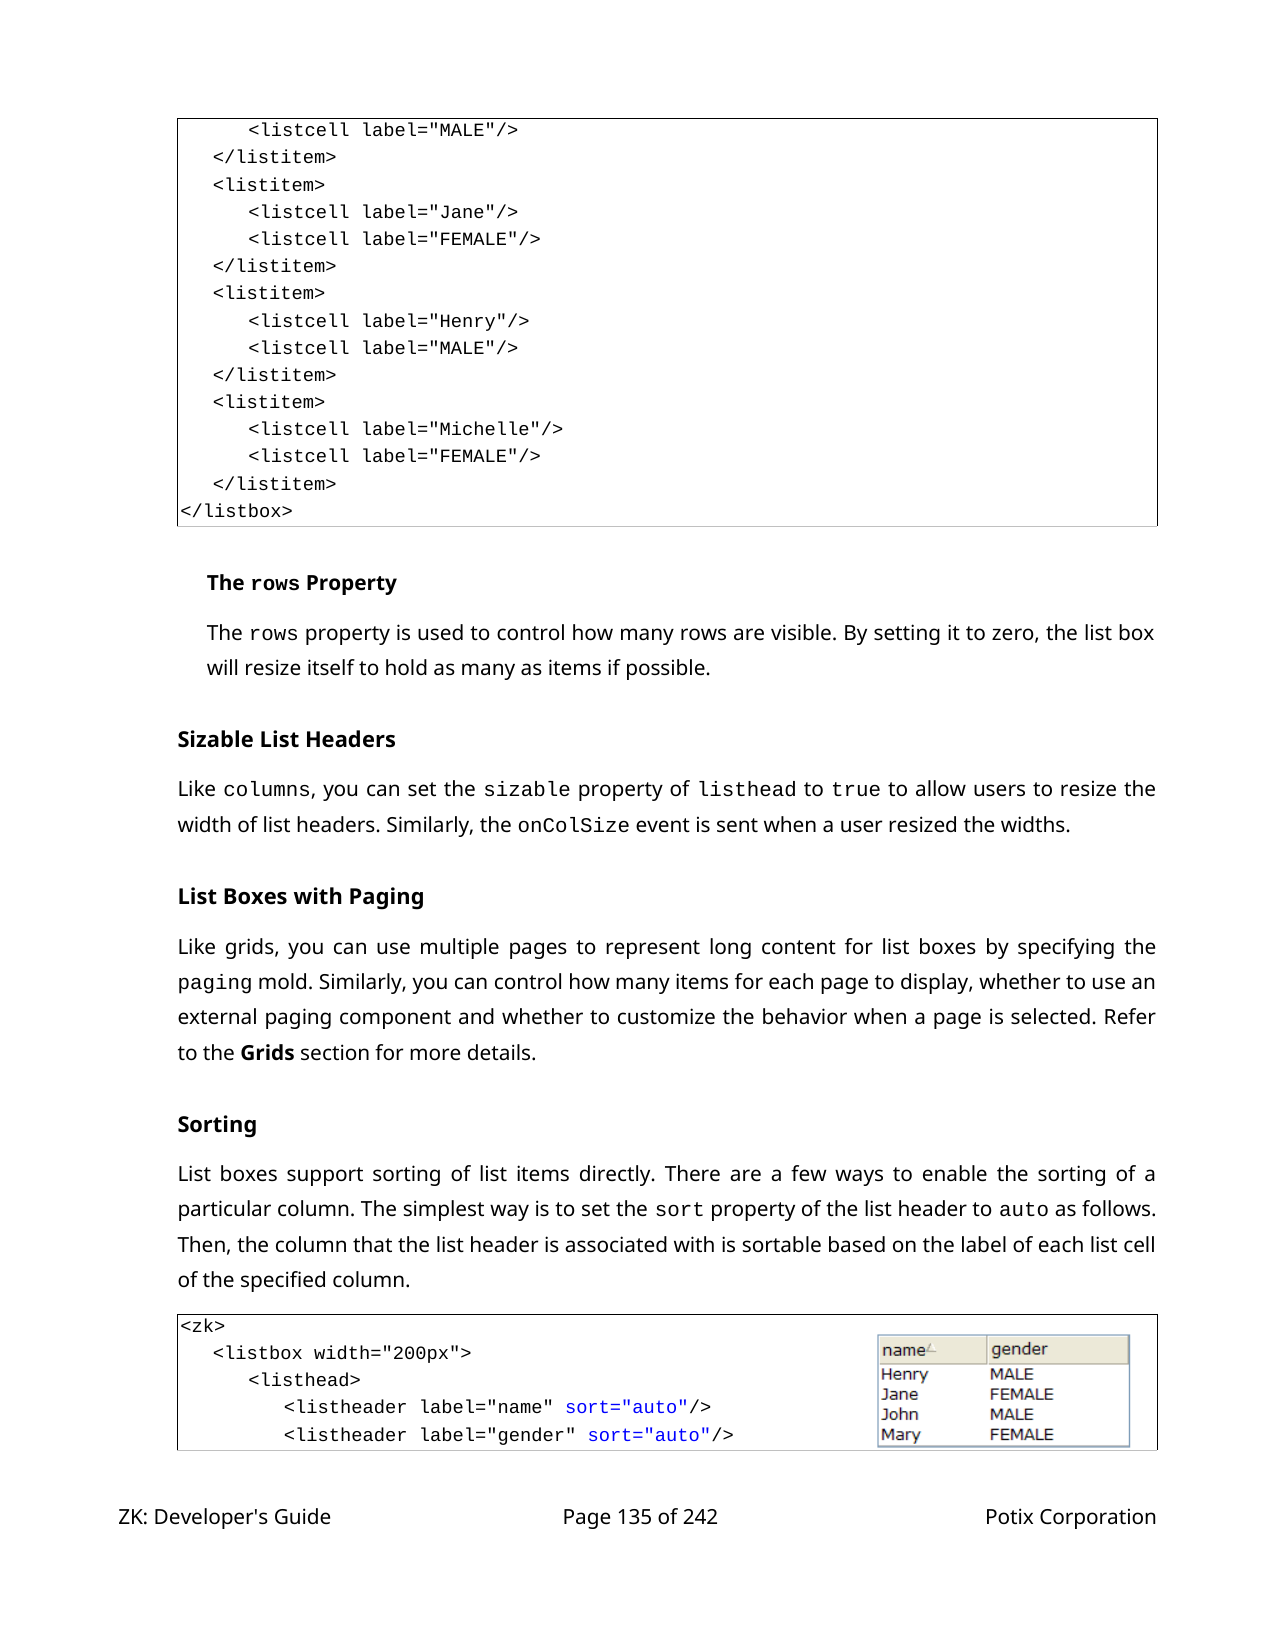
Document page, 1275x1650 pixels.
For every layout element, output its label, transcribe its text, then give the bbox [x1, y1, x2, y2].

text </listitem> [178, 472, 1157, 496]
text <listitem> [178, 172, 1157, 197]
text </listitem> [178, 363, 1157, 387]
text <listcell label="Jane"/> [178, 200, 1157, 224]
text <listitem> [178, 390, 1157, 414]
text Like columns, you can set the sizable property of listhead to true to allow users to resize the width of list headers. Similarly, the onColSize event is sent when a user resized the widths. [177, 774, 1157, 839]
text <listcell label="Henry"/> [178, 308, 1157, 333]
text <listheader label="name" sort="auto"/> [178, 1395, 875, 1420]
text <listcell label="FEMALE"/> [178, 444, 1157, 469]
text </listbox> [178, 499, 1157, 526]
text Like grids, you can use multiple pages to represent long content for list boxes by specifying the paging mold. Similarly, you can control how many items for each page to display, whether to use an external paging component and whether to customize the behavior when a page is selected. Refer to the Grids section for more details. [177, 932, 1157, 1066]
subtitle Sizable List Headers [177, 724, 1157, 754]
text <listbox width="200px"> [178, 1341, 875, 1365]
text <listheader label="gender" sort="auto"/> [178, 1423, 1157, 1450]
subtitle Sorting [177, 1108, 1157, 1138]
text [1134, 1341, 1157, 1365]
text <listhead> [178, 1368, 875, 1392]
text [1134, 1368, 1157, 1392]
text </listitem> [178, 145, 1157, 169]
text <listcell label="FEMALE"/> [178, 227, 1157, 251]
subtitle The rows Property [207, 568, 1157, 597]
text <listcell label="MALE"/> [178, 336, 1157, 360]
subtitle List Boxes with Paging [177, 881, 1157, 911]
text <listitem> [178, 281, 1157, 306]
picture [875, 1332, 1134, 1449]
text <listcell label="MALE"/> [178, 119, 1157, 142]
text The rows property is used to control how many rows are visible. By setting it to zero, the list box will resize itself to hold as many as items if possible. [207, 618, 1157, 681]
text List boxes support sorting of list items directly. There are a few ways to enable the sorting of a particular column. The simplest way is to set the sort property of the list header to auto as follows. Then, the column that the list header is associated with is sortable based on the label of each list cell of the specified column. [177, 1159, 1157, 1293]
text </listitem> [178, 254, 1157, 278]
text <zk> [178, 1315, 1157, 1338]
text <listcell label="Michelle"/> [178, 417, 1157, 441]
